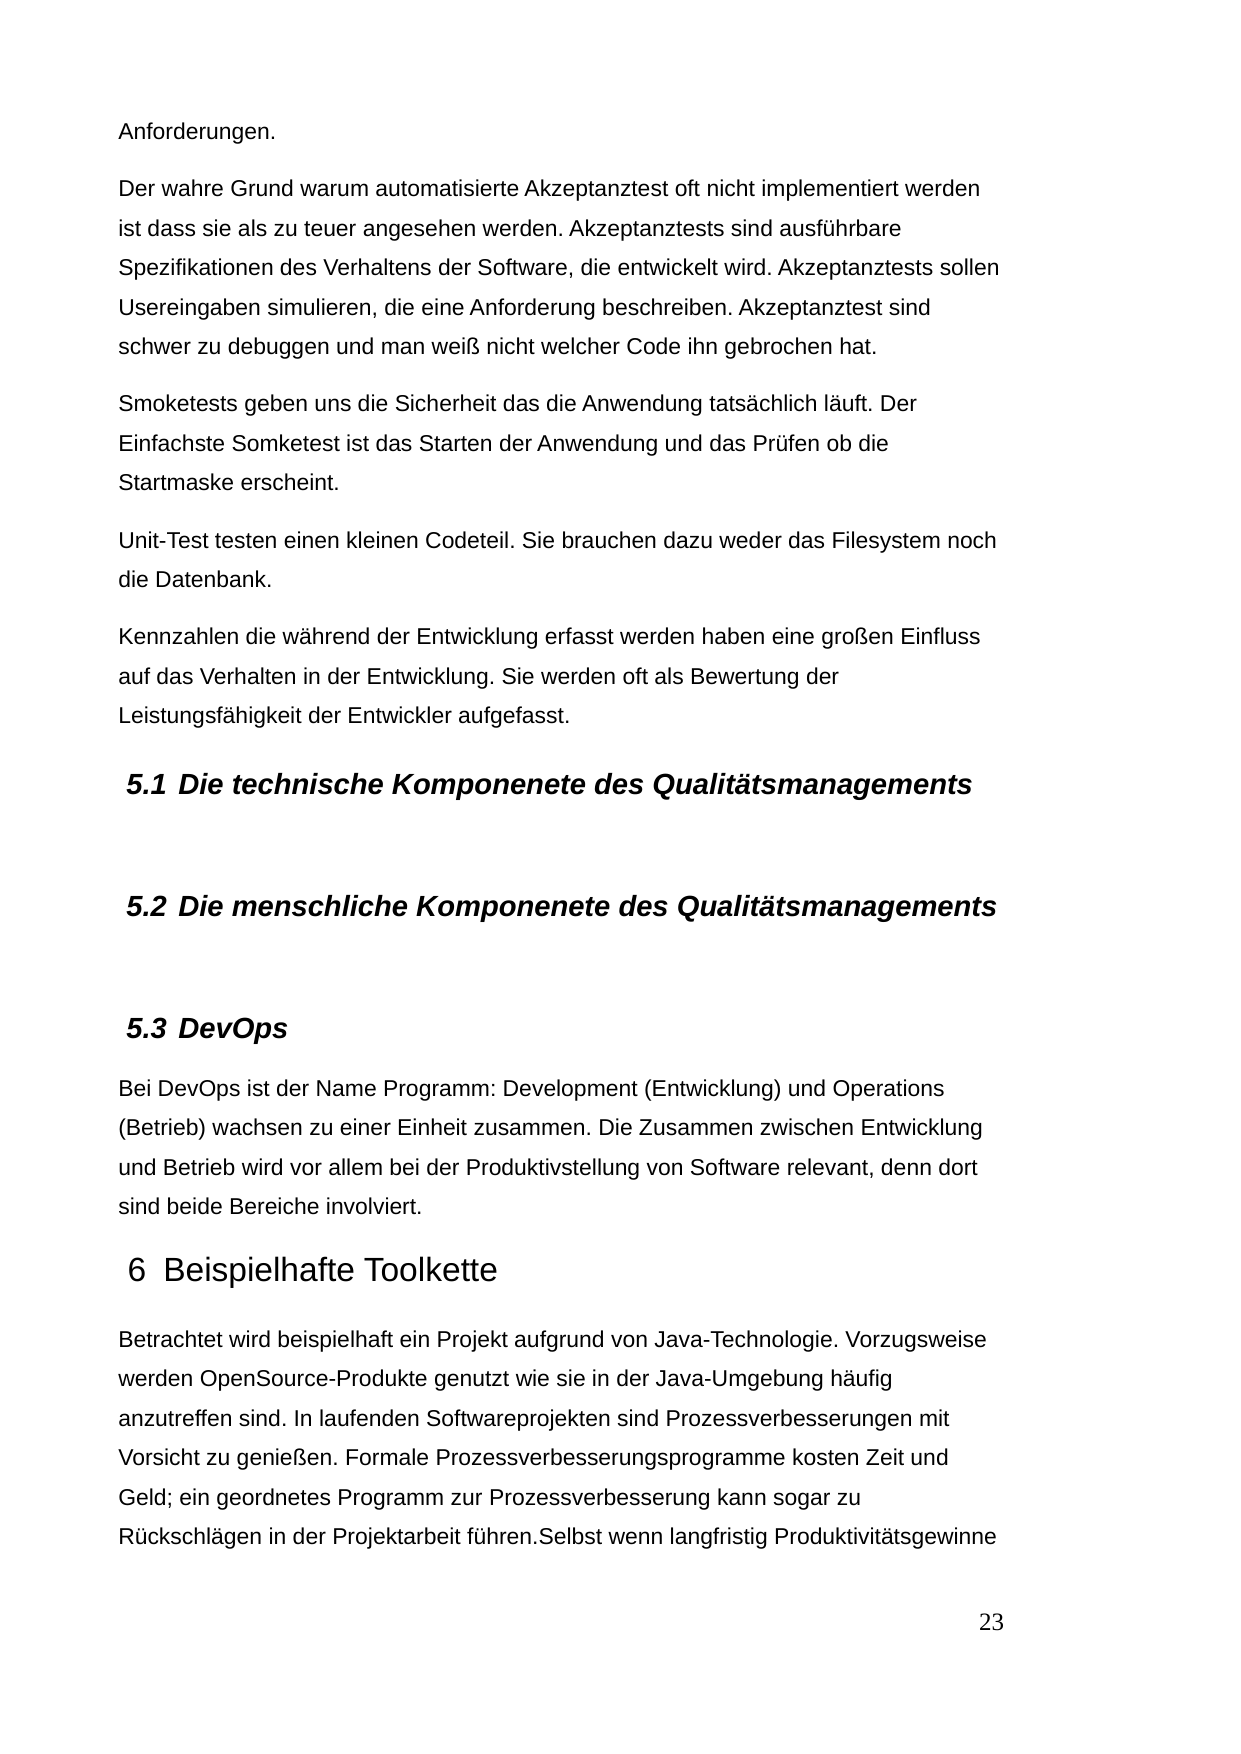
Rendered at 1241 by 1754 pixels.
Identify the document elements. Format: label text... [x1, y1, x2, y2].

text Anforderungen. [118, 118, 1004, 144]
text Unit-Test testen einen kleinen Codeteil. Sie brauchen dazu weder das Filesystem noch die Datenbank. [118, 527, 1004, 592]
text Der wahre Grund warum automatisierte Akzeptanztest oft nicht implementiert werden ist dass sie als zu teuer angesehen werden. Akzeptanztests sind ausführbare Spezifikationen des Verhaltens der Software, die entwickelt wird. Akzeptanztests sollen Usereingaben simulieren, die eine Anforderung beschreiben. Akzeptanztest sind schwer zu debuggen und man weiß nicht welcher Code ihn gebrochen hat. [118, 175, 1004, 359]
text Smoketests geben uns die Sicherheit das die Anwendung tatsächlich läuft. Der Einfachste Somketest ist das Starten der Anwendung und das Prüfen ob die Startmaske erscheint. [118, 390, 1004, 496]
text Bei DevOps ist der Name Programm: Development (Entwicklung) und Operations (Betrieb) wachsen zu einer Einheit zusammen. Die Zusammen zwischen Entwicklung und Betrieb wird vor allem bei der Produktivstellung von Software relevant, denn dort sind beide Bereiche involviert. [118, 1074, 1004, 1219]
subtitle DevOps [118, 1011, 1004, 1044]
subtitle Die technische Komponenete des Qualitätsmanagements [118, 767, 1004, 800]
subtitle Beispielhafte Toolkette [118, 1250, 1004, 1289]
text Kennzahlen die während der Entwicklung erfasst werden haben eine großen Einfluss auf das Verhalten in der Entwicklung. Sie werden oft als Bewertung der Leistungsfähigkeit der Entwickler aufgefasst. [118, 623, 1004, 728]
text Betrachtet wird beispielhaft ein Projekt aufgrund von Java-Technologie. Vorzugsweise werden OpenSource-Produkte genutzt wie sie in der Java-Umgebung häufig anzutreffen sind. In laufenden Softwareprojekten sind Prozessverbesserungen mit Vorsicht zu genießen. Formale Prozessverbesserungsprogramme kosten Zeit und Geld; ein geordnetes Programm zur Prozessverbesserung kann sogar zu Rückschlägen in der Projektarbeit führen.Selbst wenn langfristig Produktivitätsgewinne [118, 1326, 1004, 1549]
subtitle Die menschliche Komponenete des Qualitätsmanagements [118, 889, 1004, 922]
